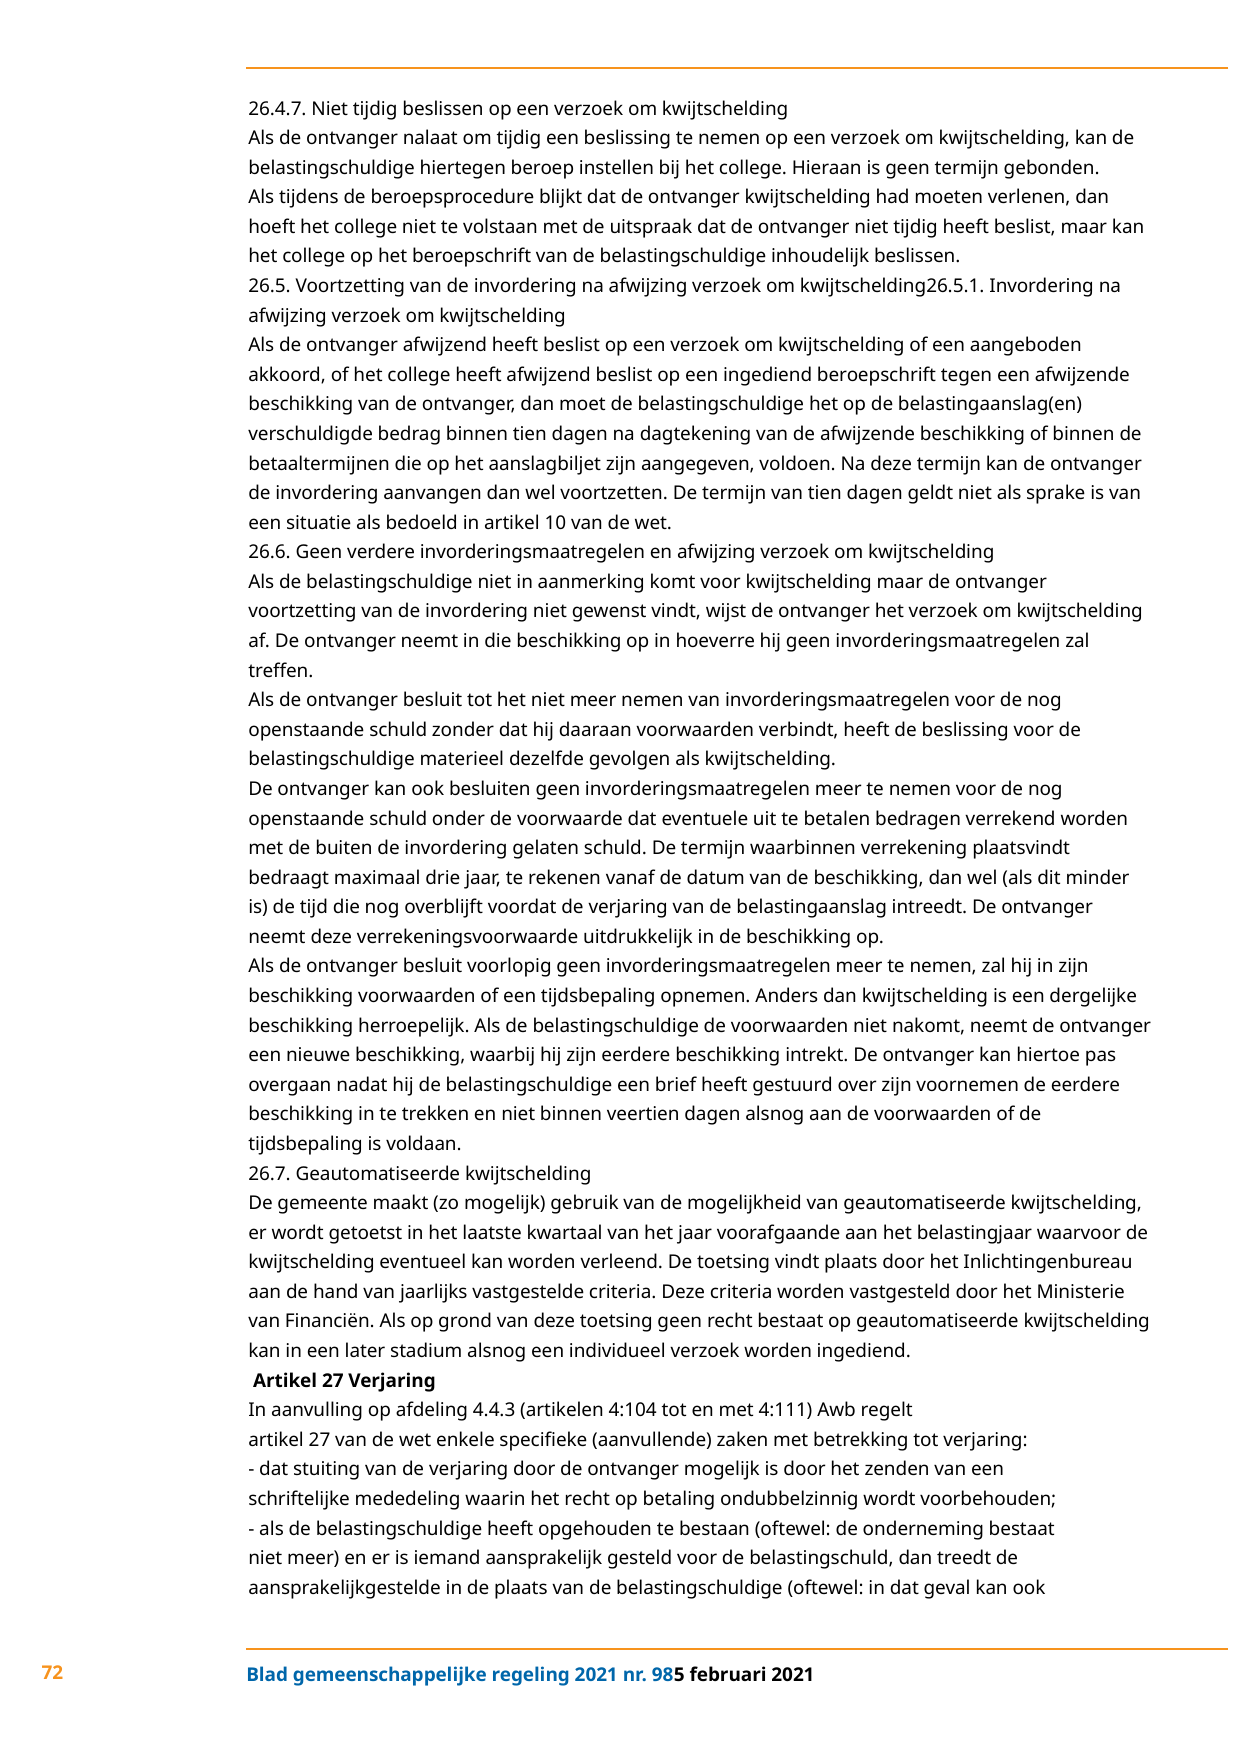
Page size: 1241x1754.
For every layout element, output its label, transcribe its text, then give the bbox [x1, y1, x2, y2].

text - dat stuiting van de verjaring door de ontvanger mogelijk is door het zenden van een [248, 1456, 1152, 1481]
text - als de belastingschuldige heeft opgehouden te bestaan (oftewel: de onderneming bestaat [248, 1515, 1152, 1541]
text Als de ontvanger besluit tot het niet meer nemen van invorderingsmaatregelen voor de nog openstaande schuld zonder dat hij daaraan voorwaarden verbindt, heeft de beslissing voor de belastingschuldige materieel dezelfde gevolgen als kwijtschelding. [248, 686, 1152, 771]
text aansprakelijkgestelde in de plaats van de belastingschuldige (oftewel: in dat geval kan ook [248, 1574, 1152, 1600]
text Als de belastingschuldige niet in aanmerking komt voor kwijtschelding maar de ontvanger voortzetting van de invordering niet gewenst vindt, wijst de ontvanger het verzoek om kwijtschelding af. De ontvanger neemt in die beschikking op in hoeverre hij geen invorderingsmaatregelen zal treffen. [248, 568, 1152, 683]
text 26.6. Geen verdere invorderingsmaatregelen en afwijzing verzoek om kwijtschelding [248, 538, 1152, 564]
text 26.7. Geautomatiseerde kwijtschelding [248, 1160, 1152, 1186]
text Artikel 27 Verjaring [248, 1367, 1152, 1393]
text De gemeente maakt (zo mogelijk) gebruik van de mogelijkheid van geautomatiseerde kwijtschelding, er wordt getoetst in het laatste kwartaal van het jaar voorafgaande aan het belastingjaar waarvoor de kwijtschelding eventueel kan worden verleend. De toetsing vindt plaats door het Inlichtingenbureau aan de hand van jaarlijks vastgestelde criteria. Deze criteria worden vastgesteld door het Ministerie van Financiën. Als op grond van deze toetsing geen recht bestaat op geautomatiseerde kwijtschelding kan in een later stadium alsnog een individueel verzoek worden ingediend. [248, 1189, 1152, 1363]
text In aanvulling op afdeling 4.4.3 (artikelen 4:104 tot en met 4:111) Awb regelt [248, 1396, 1152, 1422]
text niet meer) en er is iemand aansprakelijk gesteld voor de belastingschuld, dan treedt de [248, 1544, 1152, 1570]
text 26.5. Voortzetting van de invordering na afwijzing verzoek om kwijtschelding26.5.1. Invordering na afwijzing verzoek om kwijtschelding [248, 272, 1152, 328]
text 26.4.7. Niet tijdig beslissen op een verzoek om kwijtschelding [248, 95, 1152, 121]
text schriftelijke mededeling waarin het recht op betaling ondubbelzinnig wordt voorbehouden; [248, 1485, 1152, 1511]
picture [41, 47, 231, 172]
text Als de ontvanger besluit voorlopig geen invorderingsmaatregelen meer te nemen, zal hij in zijn beschikking voorwaarden of een tijdsbepaling opnemen. Anders dan kwijtschelding is een dergelijke beschikking herroepelijk. Als de belastingschuldige de voorwaarden niet nakomt, neemt de ontvanger een nieuwe beschikking, waarbij hij zijn eerdere beschikking intrekt. De ontvanger kan hiertoe pas overgaan nadat hij de belastingschuldige een brief heeft gestuurd over zijn voornemen de eerdere beschikking in te trekken en niet binnen veertien dagen alsnog aan de voorwaarden of de tijdsbepaling is voldaan. [248, 953, 1152, 1156]
text De ontvanger kan ook besluiten geen invorderingsmaatregelen meer te nemen voor de nog openstaande schuld onder de voorwaarde dat eventuele uit te betalen bedragen verrekend worden met de buiten de invordering gelaten schuld. De termijn waarbinnen verrekening plaatsvindt bedraagt maximaal drie jaar, te rekenen vanaf de datum van de beschikking, dan wel (als dit minder is) de tijd die nog overblijft voordat de verjaring van de belastingaanslag intreedt. De ontvanger neemt deze verrekeningsvoorwaarde uitdrukkelijk in de beschikking op. [248, 775, 1152, 949]
text Als de ontvanger afwijzend heeft beslist op een verzoek om kwijtschelding of een aangeboden akkoord, of het college heeft afwijzend beslist op een ingediend beroepschrift tegen een afwijzende beschikking van de ontvanger, dan moet de belastingschuldige het op de belastingaanslag(en) verschuldigde bedrag binnen tien dagen na dagtekening van de afwijzende beschikking of binnen de betaaltermijnen die op het aanslagbiljet zijn aangegeven, voldoen. Na deze termijn kan de ontvanger de invordering aanvangen dan wel voortzetten. De termijn van tien dagen geldt niet als sprake is van een situatie als bedoeld in artikel 10 van de wet. [248, 331, 1152, 535]
text Als de ontvanger nalaat om tijdig een beslissing te nemen op een verzoek om kwijtschelding, kan de belastingschuldige hiertegen beroep instellen bij het college. Hieraan is geen termijn gebonden. [248, 124, 1152, 180]
text artikel 27 van de wet enkele specifieke (aanvullende) zaken met betrekking tot verjaring: [248, 1426, 1152, 1452]
text Als tijdens de beroepsprocedure blijkt dat de ontvanger kwijtschelding had moeten verlenen, dan hoeft het college niet te volstaan met de uitspraak dat de ontvanger niet tijdig heeft beslist, maar kan het college op het beroepschrift van de belastingschuldige inhoudelijk beslissen. [248, 183, 1152, 268]
